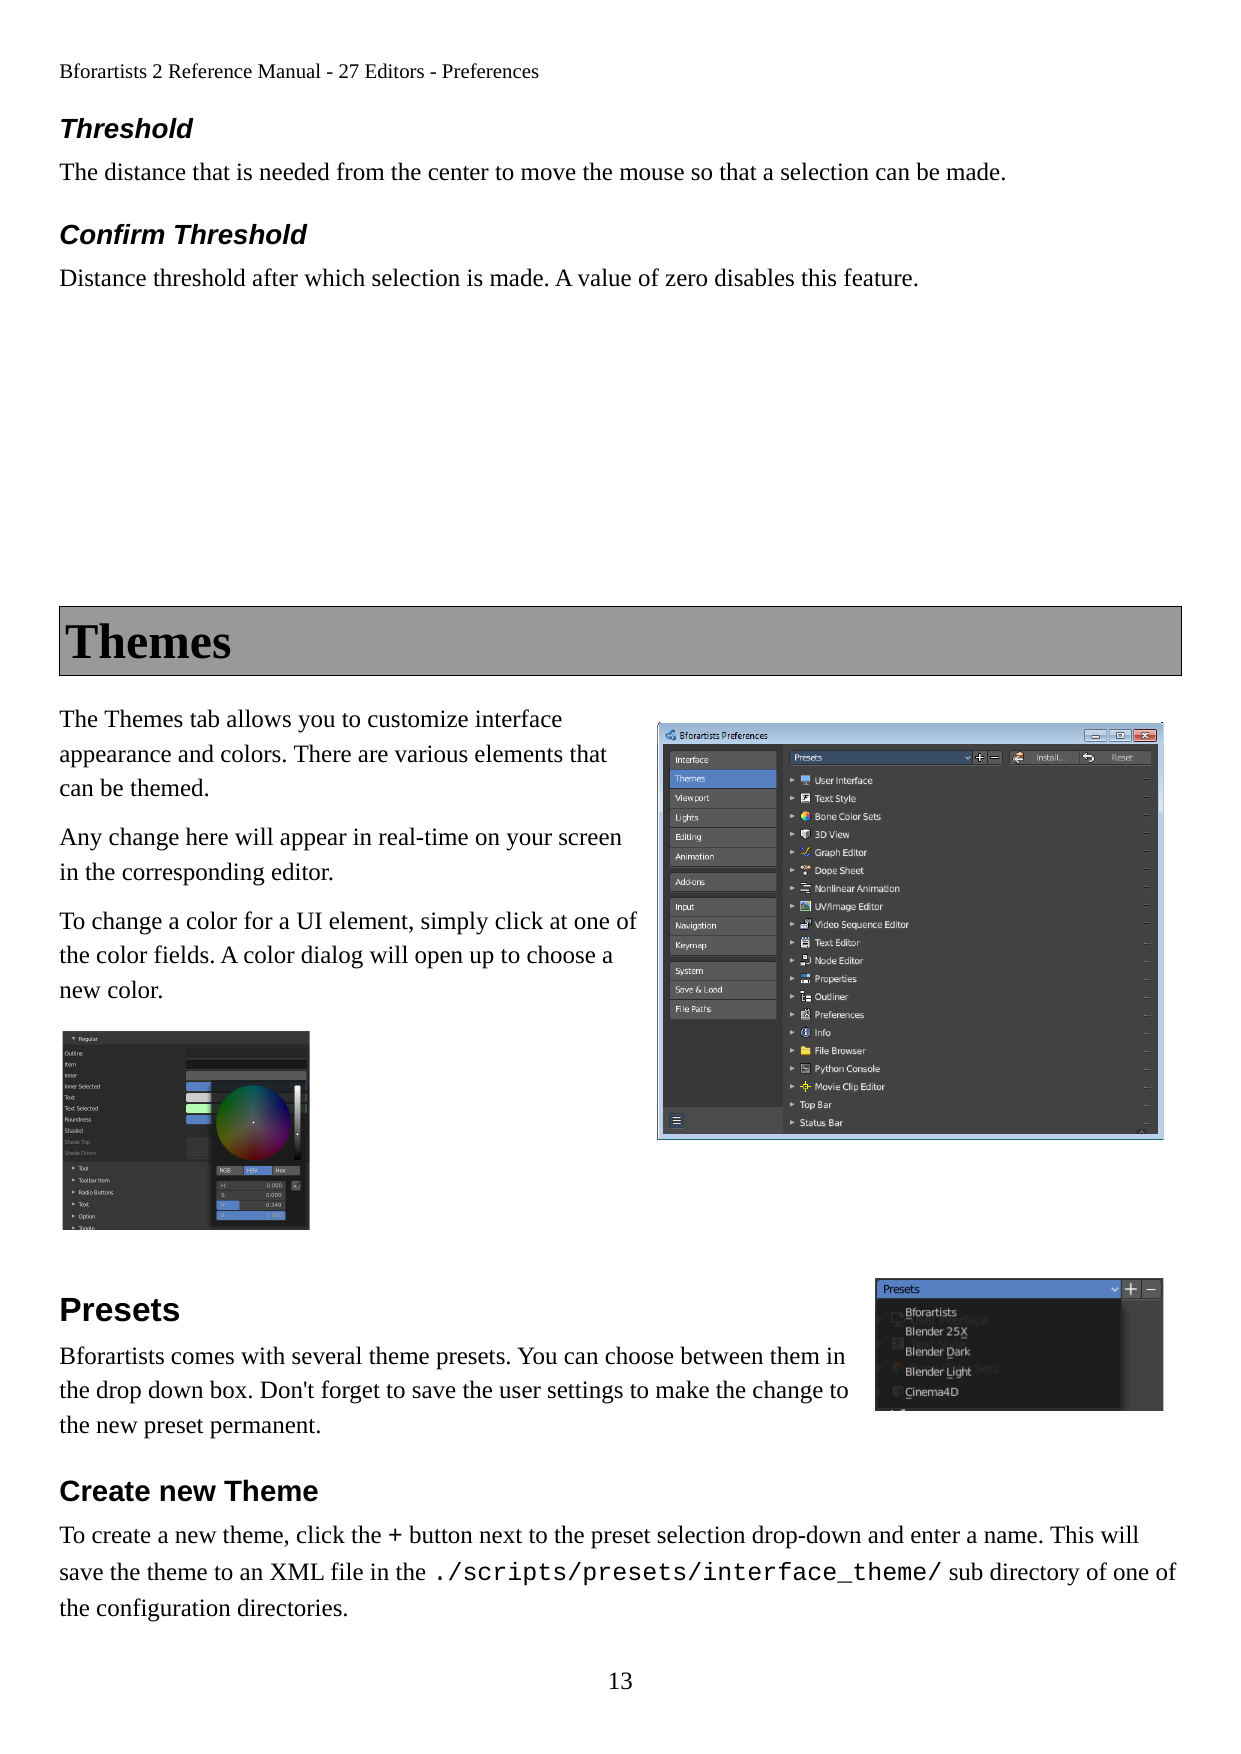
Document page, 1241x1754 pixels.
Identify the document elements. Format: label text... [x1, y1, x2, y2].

subtitle [1164, 1290, 1181, 1329]
text To change a color for a UI element, simply click at one of the color fields. A color dialog will open up to choose a new color. [59, 906, 657, 1003]
text To create a new theme, click the + button next to the preset selection drop-down and enter a name. This will save the theme to an XML file in the ./scripts/presets/interface_theme/ sub directory of one of the configuration directories. [59, 1520, 1181, 1622]
subtitle Confirm Threshold [59, 218, 1181, 250]
picture [62, 1031, 310, 1230]
subtitle Create new Theme [59, 1474, 1181, 1507]
picture [875, 1278, 1164, 1411]
text Bforartists comes with several theme presets. You can choose between them in the drop down box. Don't forget to save the user settings to make the change to the new preset permanent. [59, 1341, 1181, 1439]
table_header Themes [60, 607, 1181, 675]
text Any change here will appear in real-time on your screen in the corresponding editor. [59, 822, 657, 886]
text The Themes tab allows you to customize interface appearance and colors. There are various elements that can be themed. [59, 704, 1181, 802]
picture [657, 722, 1164, 1140]
subtitle Threshold [59, 113, 1181, 144]
text The distance that is needed from the center to move the mouse so that a selection can be made. [59, 157, 1181, 186]
subtitle Presets [59, 1290, 875, 1329]
text Distance threshold after which selection is made. A value of zero disables this feature. [59, 263, 1181, 292]
